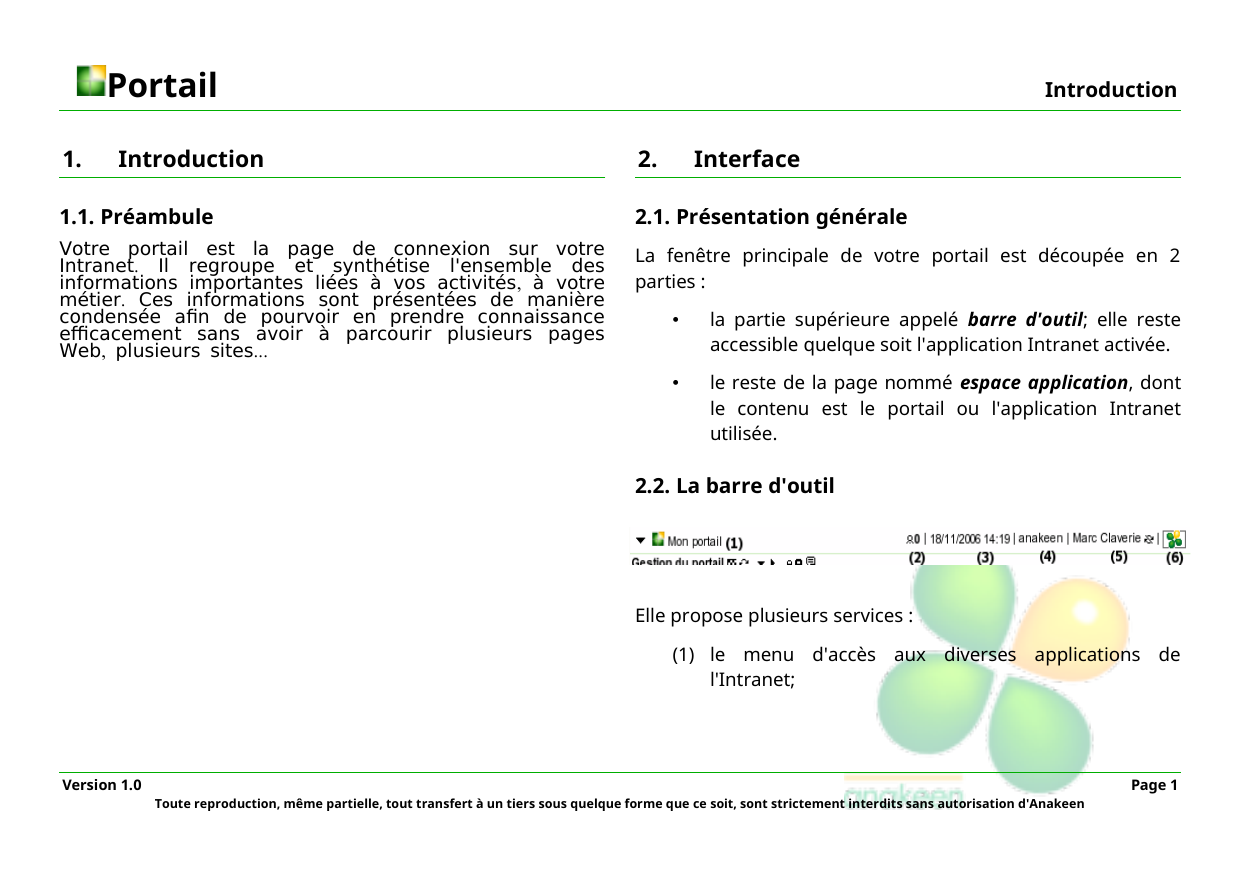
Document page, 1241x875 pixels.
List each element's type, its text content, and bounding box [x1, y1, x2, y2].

subtitle La barre d'outil [635, 471, 1181, 499]
list la partie supérieure appelé barre d'outil; elle reste accessible quelque soit l'application Intranet activée. [672, 306, 1181, 357]
text La fenêtre principale de votre portail est découpée en 2 parties : [635, 243, 1181, 294]
list le menu d'accès aux diverses applications de l'Intranet; [672, 641, 1181, 692]
picture [76, 65, 107, 96]
list le reste de la page nommé espace application, dont le contenu est le portail ou l'application Intranet utilisée. [672, 370, 1181, 446]
subtitle Présentation générale [635, 202, 1181, 230]
picture [629, 527, 1191, 565]
subtitle Interface [635, 140, 1181, 177]
text Votre portail est la page de connexion sur votre Intranet. Il regroupe et synthétise l'ensemble des informations importantes liées à vos activités, à votre métier. Ces informations sont présentées de manière condensée afin de pourvoir en prendre connaissance efficacement sans avoir à parcourir plusieurs pages Web, plusieurs sites... [59, 243, 605, 361]
text Elle propose plusieurs services : [635, 603, 1181, 628]
subtitle Introduction [59, 140, 605, 177]
subtitle Préambule [59, 202, 605, 230]
picture [977, 635, 1182, 815]
